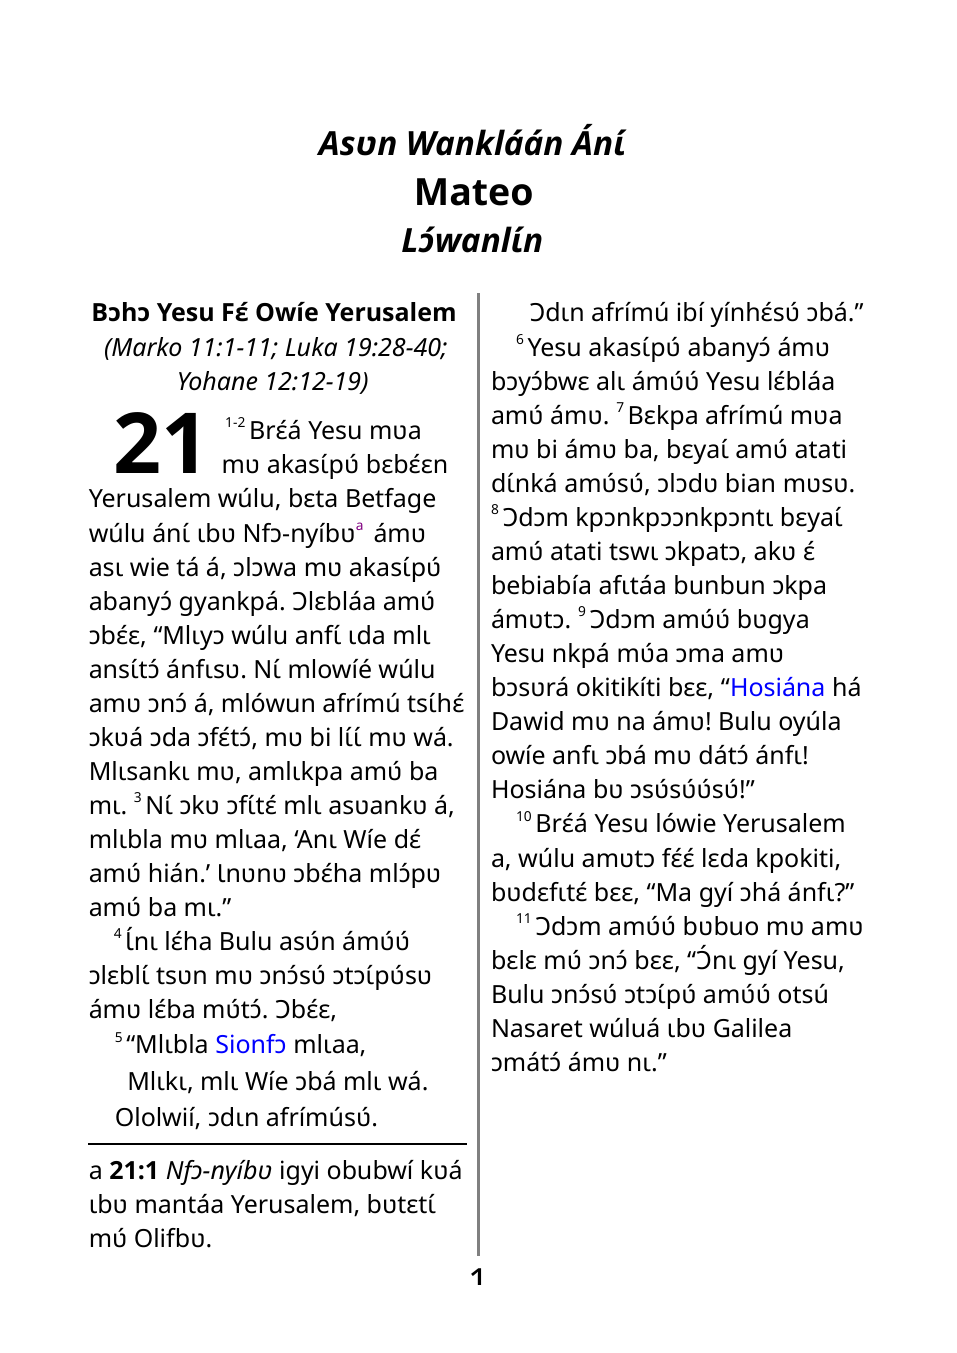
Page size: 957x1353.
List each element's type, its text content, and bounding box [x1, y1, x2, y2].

title Mateo [90, 120, 867, 215]
text 11 Ɔdɔm amʋ́ʋ́ bʋbuo mʋ amʋ bɛlɛ mʋ́ ɔnɔ́ bɛɛ, “Ɔ́nɩ gyí Yesu, Bulu ɔnɔ́sʋ́ ɔtɔɩ́pʋ́ amʋ́ʋ́ otsú Nasaret wúluá ɩbʋ Galilea ɔmátɔ́ ámʋ nɩ.” [491, 908, 868, 1079]
text 4 Ɩ́nɩ lɛ́ha Bulu asʋ́n ámʋ́ʋ́ ɔlɛblɩ́ tsʋn mʋ ɔnɔ́sʋ́ ɔtɔɩ́pʋ́sʋ ámʋ lɛ́ba mʋ́tɔ́. Ɔbɛ́ɛ, [88, 924, 466, 1026]
text Ɔdɩn afrímú ibí yínhɛ́sʋ́ ɔbá.” [529, 294, 867, 328]
text 6 Yesu akasɩ́pʋ́ abanyɔ́ ámʋ bɔyɔ́bwɛ alɩ ámʋ́ʋ́ Yesu lɛ́bláa amʋ́ ámʋ. 7 Bɛkpa afrímú mʋa mʋ bi ámʋ ba, bɛyaɩ́ amʋ́ atati dɩ́nká amʋ́sʋ́, ɔlɔdʋ bian mʋsʋ. 8 Ɔdɔm kpɔnkpɔɔnkpɔntɩ bɛyaɩ́ amʋ́ atati tswɩ ɔkpatɔ, akʋ ɛ́ bebiabía afɩtáa bunbun ɔkpa ámʋtɔ. 9 Ɔdɔm amʋ́ʋ́ bʋgya Yesu nkpá mʋ́a ɔma amʋ bɔsʋrá okitikíti bɛɛ, “Hosiána há Dawid mʋ na ámʋ! Bulu oyúla owíe anfɩ ɔbá mʋ dátɔ́ ánfɩ! Hosiána bʋ ɔsʋ́sʋ́ʋ́sʋ́!” [491, 329, 868, 806]
text 5 “Mlɩbla Sionfɔ mlɩaa, [115, 1027, 465, 1061]
text Mlɩkɩ, mlɩ Wíe ɔbá mlɩ wá. [127, 1063, 465, 1097]
text 10 Brɛ́á Yesu lówie Yerusalem a, wúlu amʋtɔ fɛ́ɛ́ lɛda kpokiti, bʋdɛfɩtɛ́ bɛɛ, “Ma gyí ɔhá ánfɩ?” [491, 806, 868, 908]
text 21:1 Nfɔ-nyíbʋ igyi obubwí kʋá ɩbʋ mantáa Yerusalem, bʋtɛtɩ́ mʋ́ Olifbʋ. [88, 1153, 466, 1255]
text Bɔhɔ Yesu Fɛ́ Owíe Yerusalem [90, 294, 465, 328]
text Ololwií, ɔdɩn afrímúsʋ́. [115, 1100, 465, 1133]
title Lɔ́wanlɩ́n [90, 215, 867, 266]
text (Marko 11:1-11; Luka 19:28-40; Yohane 12:12-19) [90, 328, 465, 406]
text 21 1‑2 Brɛ́á Yesu mʋa mʋ akasɩ́pʋ́ bɛbɛ́ɛn Yerusalem wúlu, bɛta Betfage wúlu ánɩ́ ɩbʋ Nfɔ-nyíbʋ ámʋ asɩ wie tá á, ɔlɔwa mʋ akasɩ́pʋ́ abanyɔ́ gyankpá. Ɔlɛbláa amʋ́ ɔbɛ́ɛ, “Mlɩyɔ wúlu anfɩ́ ɩda mlɩ ansɩ́tɔ́ ánfɩsʋ. Nɩ́ mlowíé wúlu amʋ ɔnɔ́ á, mlówun afrímú tsɩ́hɛ́ ɔkʋá ɔda ɔfɛ́tɔ́, mʋ bi lɩ́ɩ́ mʋ wá. Mlɩsankɩ mʋ, amlɩkpa amʋ́ ba mɩ. 3 Nɩ́ ɔkʋ ɔfɩ́tɛ́ mlɩ asʋankʋ á, mlɩbla mʋ mlɩaa, ‘Anɩ Wíe dɛ́ amʋ́ hián.’ Ɩnʋnʋ ɔbɛ́ha mlɔ́pʋ amʋ́ ba mɩ.” [88, 413, 466, 924]
